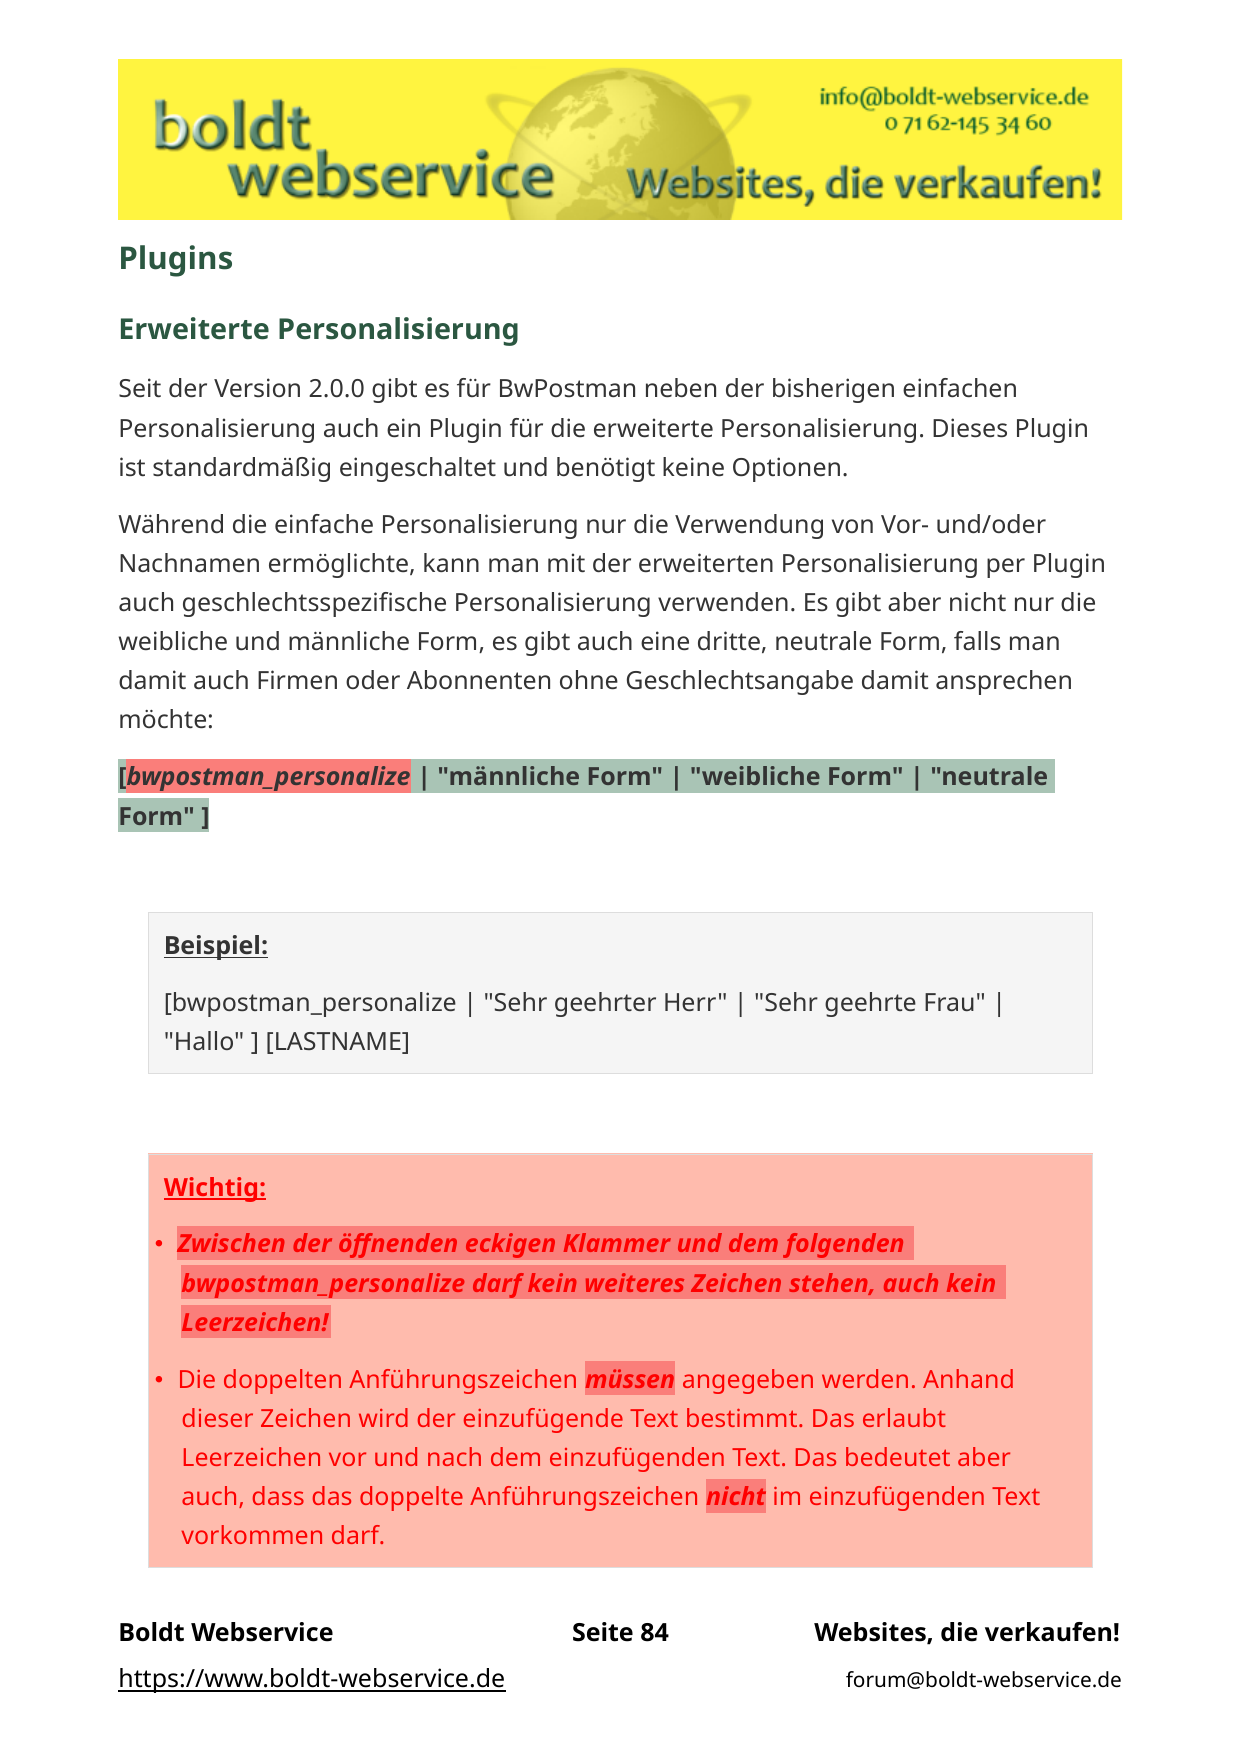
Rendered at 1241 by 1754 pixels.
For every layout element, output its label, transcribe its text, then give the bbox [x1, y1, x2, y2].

text Wichtig: [149, 1155, 1092, 1203]
text Seit der Version 2.0.0 gibt es für BwPostman neben der bisherigen einfachen Personalisierung auch ein Plugin für die erweiterte Personalisierung. Dieses Plugin ist standardmäßig eingeschaltet und benötigt keine Optionen. [118, 371, 1122, 483]
list Die doppelten Anführungszeichen müssen angegeben werden. Anhand dieser Zeichen wird der einzufügende Text bestimmt. Das erlaubt Leerzeichen vor und nach dem einzufügenden Text. Das bedeutet aber auch, dass das doppelte Anführungszeichen nicht im einzufügenden Text vorkommen darf. [149, 1346, 1092, 1567]
text Während die einfache Personalisierung nur die Verwendung von Vor- und/oder Nachnamen ermöglichte, kann man mit der erweiterten Personalisierung per Plugin auch geschlechtsspezifische Personalisierung verwenden. Es gibt aber nicht nur die weibliche und männliche Form, es gibt auch eine dritte, neutrale Form, falls man damit auch Firmen oder Abonnenten ohne Geschlechtsangabe damit ansprechen möchte: [118, 506, 1122, 736]
list Zwischen der öffnenden eckigen Klammer und dem folgenden bwpostman_personalize darf kein weiteres Zeichen stehen, auch kein Leerzeichen! [149, 1210, 1092, 1338]
subtitle Plugins [118, 236, 1122, 279]
picture [118, 59, 1123, 220]
text Beispiel: [149, 913, 1092, 962]
subtitle Erweiterte Personalisierung [118, 308, 1122, 347]
text [bwpostman_personalize | "Sehr geehrter Herr" | "Sehr geehrte Frau" | "Hallo" ] [LASTNAME] [149, 969, 1092, 1073]
text [bwpostman_personalize | "männliche Form" | "weibliche Form" | "neutrale Form" ] [118, 759, 1122, 832]
